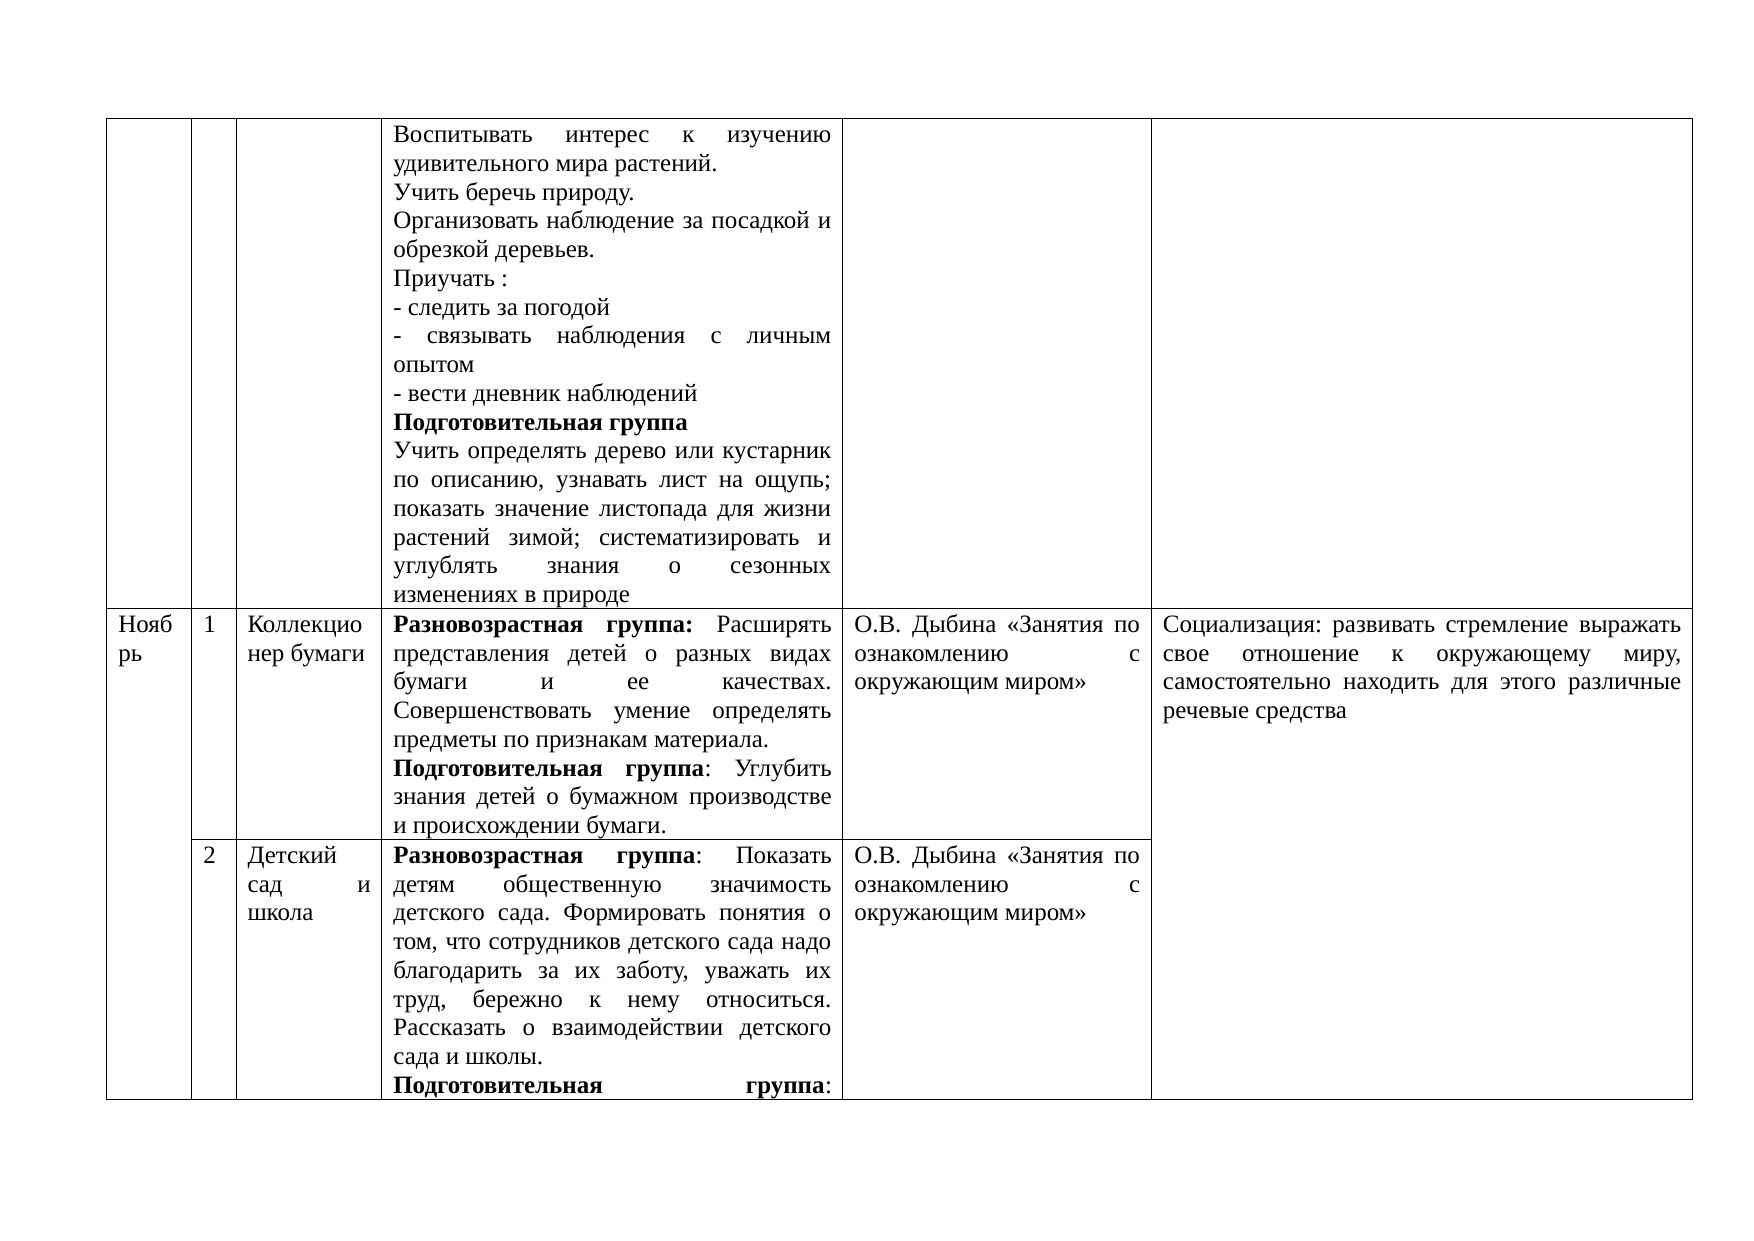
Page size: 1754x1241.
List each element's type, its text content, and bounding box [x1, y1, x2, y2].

table_cell Детский сад и школа [237, 840, 381, 1099]
table_cell О.В. Дыбина «Занятия по ознакомлению с окружающим миром» [843, 840, 1151, 1099]
table_cell Социализация: развивать стремление выражать свое отношение к окружающему миру, самостоятельно находить для этого различные речевые средства [1152, 609, 1692, 1099]
table_cell Разновозрастная группа: Расширять представления детей о разных видах бумаги и ее качествах. Совершенствовать умение определять предметы по признакам материала. Подготовительная группа: Углубить знания детей о бумажном производстве и происхождении бумаги. [382, 609, 842, 839]
table_cell Ноябрь [107, 609, 191, 1099]
table_cell О.В. Дыбина «Занятия по ознакомлению с окружающим миром» [843, 609, 1151, 839]
table_cell 2 [192, 840, 236, 1099]
table_cell 1 [192, 609, 236, 839]
table_cell Разновозрастная группа: Показать детям общественную значимость детского сада. Формировать понятия о том, что сотрудников детского сада надо благодарить за их заботу, уважать их труд, бережно к нему относиться. Рассказать о взаимодействии детского сада и школы. Подготовительная группа: [382, 840, 842, 1099]
table_cell Воспитывать интерес к изучению удивительного мира растений. Учить беречь природу. Организовать наблюдение за посадкой и обрезкой деревьев. Приучать : - следить за погодой - связывать наблюдения с личным опытом - вести дневник наблюдений Подготовительная группа Учить определять дерево или кустарник по описанию, узнавать лист на ощупь; показать значение листопада для жизни растений зимой; систематизировать и углублять знания о сезонных изменениях в природе [382, 119, 842, 608]
table_cell [843, 119, 1151, 608]
table_cell Коллекционер бумаги [237, 609, 381, 839]
table_cell [107, 119, 191, 608]
table_cell [1152, 119, 1692, 608]
table_cell [192, 119, 236, 608]
table_cell [237, 119, 381, 608]
